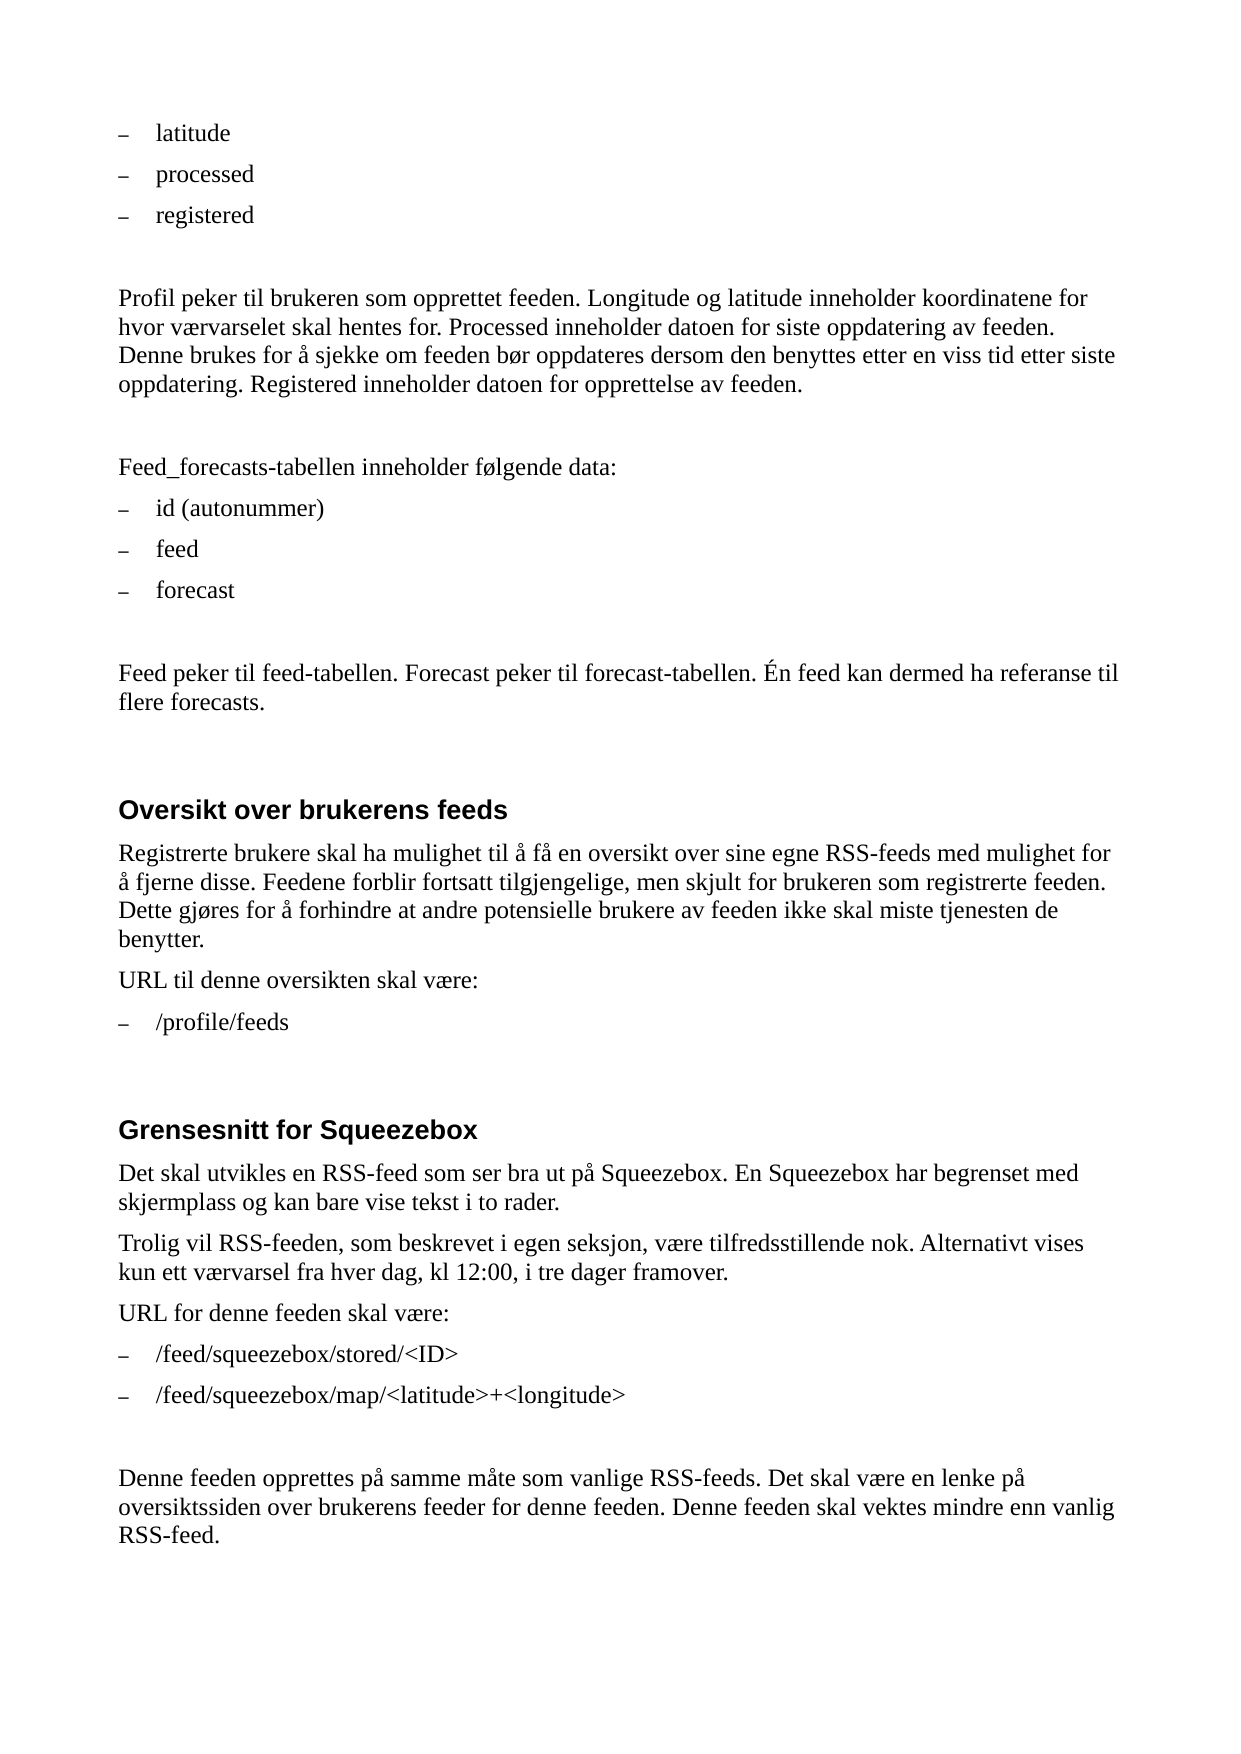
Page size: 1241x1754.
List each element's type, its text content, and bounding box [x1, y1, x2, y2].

list forecast [118, 576, 1122, 604]
text Denne feeden opprettes på samme måte som vanlige RSS-feeds. Det skal være en lenke på oversiktssiden over brukerens feeder for denne feeden. Denne feeden skal vektes mindre enn vanlig RSS-feed. [118, 1463, 1122, 1549]
text Feed_forecasts-tabellen inneholder følgende data: [118, 452, 1122, 481]
text Registrerte brukere skal ha mulighet til å få en oversikt over sine egne RSS-feeds med mulighet for å fjerne disse. Feedene forblir fortsatt tilgjengelige, men skjult for brukeren som registrerte feeden. Dette gjøres for å forhindre at andre potensielle brukere av feeden ikke skal miste tjenesten de benytter. [118, 838, 1122, 953]
subtitle Oversikt over brukerens feeds [118, 794, 1122, 826]
text URL til denne oversikten skal være: [118, 966, 1122, 994]
list latitude [118, 118, 1122, 147]
text URL for denne feeden skal være: [118, 1298, 1122, 1327]
list /feed/squeezebox/map/<latitude>+<longitude> [118, 1381, 1122, 1409]
list /profile/feeds [118, 1007, 1122, 1036]
list processed [118, 159, 1122, 188]
text Feed peker til feed-tabellen. Forecast peker til forecast-tabellen. Én feed kan dermed ha referanse til flere forecasts. [118, 658, 1122, 716]
subtitle Grensesnitt for Squeezebox [118, 1114, 1122, 1146]
list feed [118, 534, 1122, 563]
list id (autonummer) [118, 493, 1122, 522]
text Trolig vil RSS-feeden, som beskrevet i egen seksjon, være tilfredsstillende nok. Alternativt vises kun ett værvarsel fra hver dag, kl 12:00, i tre dager framover. [118, 1228, 1122, 1286]
list registered [118, 201, 1122, 229]
text Det skal utvikles en RSS-feed som ser bra ut på Squeezebox. En Squeezebox har begrenset med skjermplass og kan bare vise tekst i to rader. [118, 1158, 1122, 1216]
text Profil peker til brukeren som opprettet feeden. Longitude og latitude inneholder koordinatene for hvor værvarselet skal hentes for. Processed inneholder datoen for siste oppdatering av feeden. Denne brukes for å sjekke om feeden bør oppdateres dersom den benyttes etter en viss tid etter siste oppdatering. Registered inneholder datoen for opprettelse av feeden. [118, 283, 1122, 398]
list /feed/squeezebox/stored/<ID> [118, 1339, 1122, 1368]
